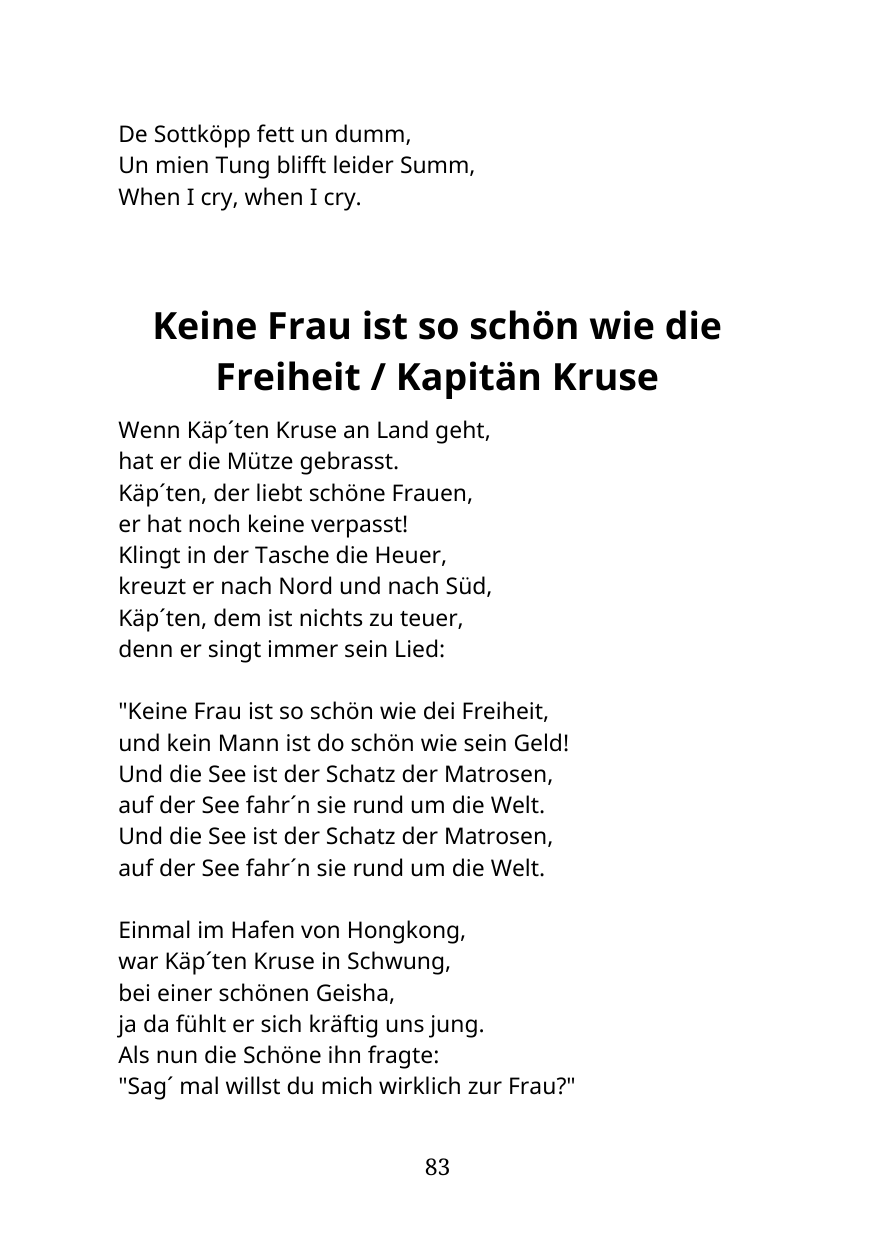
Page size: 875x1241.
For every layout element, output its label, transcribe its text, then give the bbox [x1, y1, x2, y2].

text Und die See ist der Schatz der Matrosen, [118, 758, 756, 789]
text und kein Mann ist do schön wie sein Geld! [118, 726, 756, 758]
text er hat noch keine verpasst! [118, 508, 756, 539]
text auf der See fahr´n sie rund um die Welt. [118, 851, 756, 883]
text bei einer schönen Geisha, [118, 976, 756, 1008]
text ja da fühlt er sich kräftig uns jung. [118, 1008, 756, 1039]
subtitle Keine Frau ist so schön wie die Freiheit / Kapitän Kruse [118, 299, 756, 401]
text Käp´ten, dem ist nichts zu teuer, [118, 601, 756, 633]
text De Sottköpp fett un dumm, Un mien Tung blifft leider Summ, When I cry, when I cry. [118, 118, 756, 212]
text war Käp´ten Kruse in Schwung, [118, 945, 756, 976]
text "Sag´ mal willst du mich wirklich zur Frau?" [118, 1070, 756, 1101]
text "Keine Frau ist so schön wie dei Freiheit, [118, 695, 756, 726]
text denn er singt immer sein Lied: [118, 633, 756, 664]
text hat er die Mütze gebrasst. [118, 445, 756, 476]
text Einmal im Hafen von Hongkong, [118, 914, 756, 945]
text Klingt in der Tasche die Heuer, [118, 539, 756, 570]
text auf der See fahr´n sie rund um die Welt. [118, 789, 756, 820]
text Käp´ten, der liebt schöne Frauen, [118, 476, 756, 508]
text Als nun die Schöne ihn fragte: [118, 1039, 756, 1070]
text Wenn Käp´ten Kruse an Land geht, [118, 414, 756, 445]
text Und die See ist der Schatz der Matrosen, [118, 820, 756, 851]
text kreuzt er nach Nord und nach Süd, [118, 570, 756, 601]
